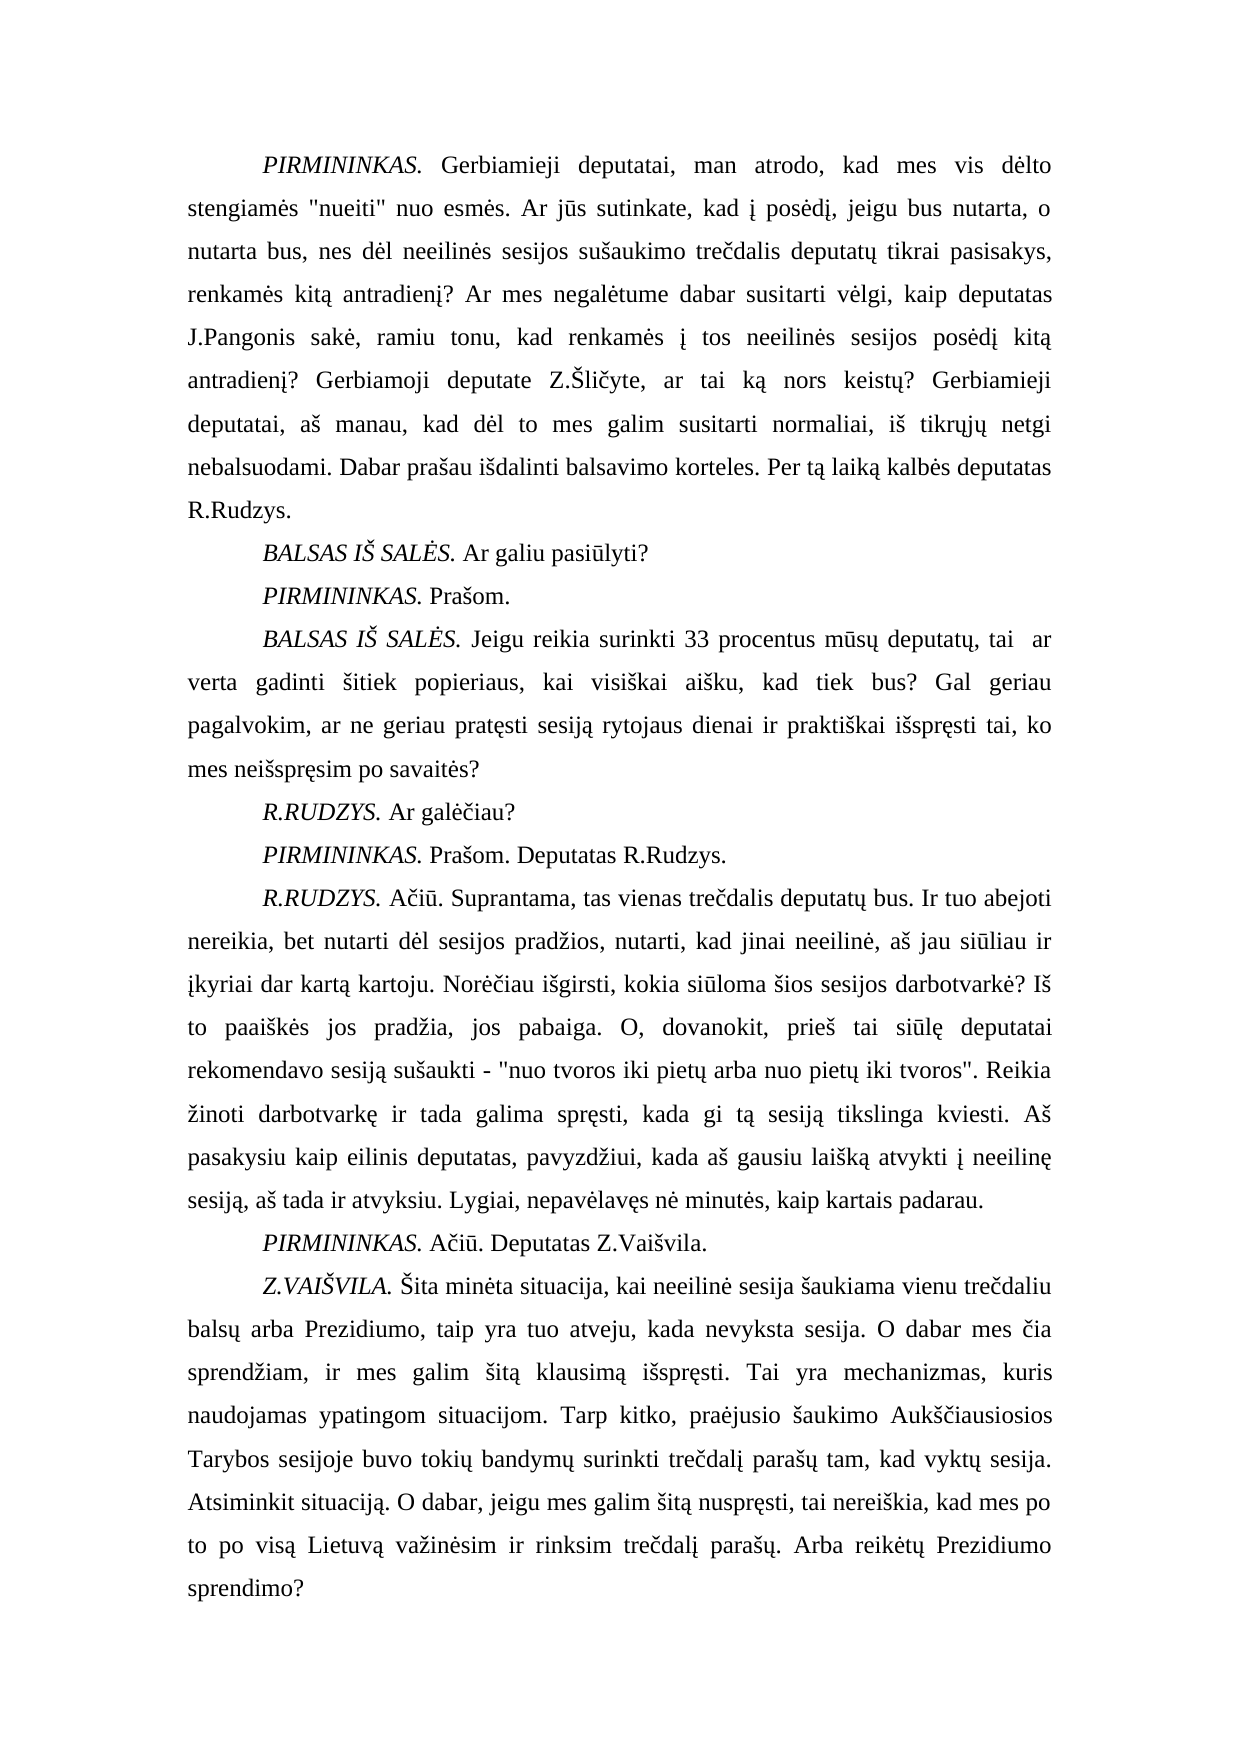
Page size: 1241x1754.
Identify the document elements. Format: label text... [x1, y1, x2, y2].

text PIRMININKAS. Gerbiamieji deputatai, man atrodo, kad mes vis dėlto stengiamės "nueiti" nuo esmės. Ar jūs sutinkate, kad į posėdį, jeigu bus nutarta, o nutarta bus, nes dėl neeilinės sesijos sušaukimo trečdalis deputatų tikrai pasisakys, renkamės kitą antradienį? Ar mes negalėtume dabar susi­tarti vėlgi, kaip deputatas J.Pangonis sakė, ramiu tonu, kad renkamės į tos neeilinės sesijos posėdį kitą antradienį? Gerbiamoji deputate Z.Šličyte, ar tai ką nors keistų? Gerbiamieji deputatai, aš manau, kad dėl to mes galim susitarti normaliai, iš tikrųjų netgi nebalsuodami. Dabar prašau išdalinti balsavimo korteles. Per tą laiką kalbės deputatas R.Rudzys. [187, 150, 1053, 524]
text Z.VAIŠVILA. Šita minėta situacija, kai neeilinė sesija šaukiama vienu trečdaliu balsų arba Prezidiumo, taip yra tuo atveju, kada nevyksta sesija. O dabar mes čia sprendžiam, ir mes galim šitą klausimą išspręsti. Tai yra mecha­nizmas, kuris naudojamas ypatingom situacijom. Tarp kitko, praėjusio šau­kimo Aukščiausiosios Tarybos sesijoje buvo tokių bandymų surinkti trečdalį parašų tam, kad vyktų sesija. Atsiminkit situaciją. O dabar, jeigu mes galim šitą nuspręsti, tai nereiškia, kad mes po to po visą Lietuvą važinėsim ir rinksim trečdalį parašų. Arba reikėtų Prezidiumo sprendimo? [187, 1271, 1053, 1602]
text BALSAS IŠ SALĖS. Jeigu reikia surinkti 33 procentus mūsų deputatų, tai ar verta gadinti šitiek popieriaus, kai visiškai aišku, kad tiek bus? Gal geriau pagalvokim, ar ne geriau pratęsti sesiją rytojaus dienai ir praktiškai išspręsti tai, ko mes neišspręsim po savaitės? [187, 624, 1053, 782]
text R.RUDZYS. Ačiū. Suprantama, tas vienas trečdalis deputatų bus. Ir tuo abejoti nereikia, bet nutarti dėl sesijos pradžios, nutarti, kad jinai neeilinė, aš jau siūliau ir įkyriai dar kartą kartoju. Norėčiau išgirsti, kokia siūloma šios sesijos darbotvarkė? Iš to paaiškės jos pradžia, jos pabaiga. O, dovano­kit, prieš tai siūlę deputatai rekomendavo sesiją sušaukti - "nuo tvoros iki pietų arba nuo pietų iki tvoros". Reikia žinoti darbotvarkę ir tada galima spręsti, kada gi tą sesiją tikslinga kviesti. Aš pasakysiu kaip eilinis deputatas, pavyzdžiui, kada aš gausiu laišką atvykti į neeilinę sesiją, aš tada ir atvyksiu. Lygiai, nepavėlavęs nė minutės, kaip kartais padarau. [187, 883, 1053, 1214]
text BALSAS IŠ SALĖS. Ar galiu pasiūlyti? [187, 538, 1053, 567]
text PIRMININKAS. Ačiū. Deputatas Z.Vaišvila. [187, 1228, 1053, 1257]
text R.RUDZYS. Ar galėčiau? [187, 797, 1053, 826]
text PIRMININKAS. Prašom. Deputatas R.Rudzys. [187, 840, 1053, 869]
text PIRMININKAS. Prašom. [187, 581, 1053, 610]
